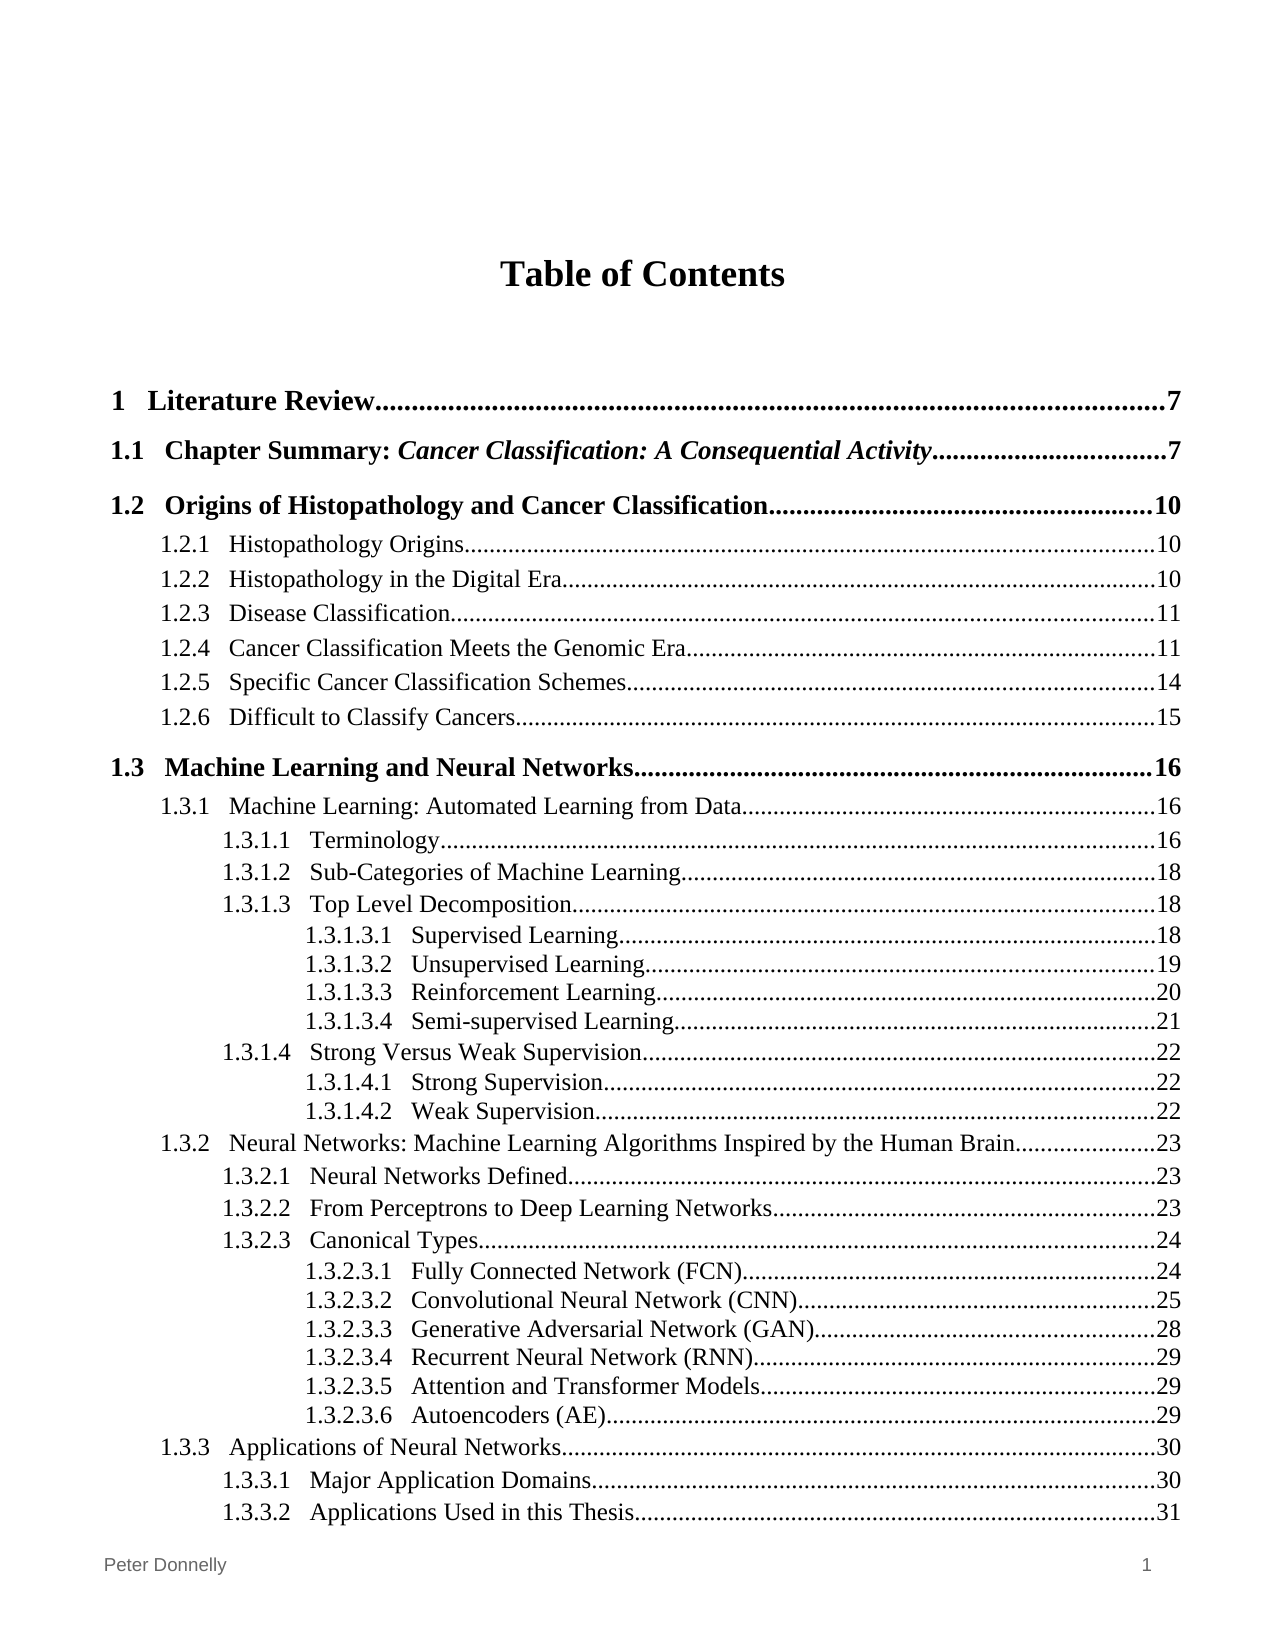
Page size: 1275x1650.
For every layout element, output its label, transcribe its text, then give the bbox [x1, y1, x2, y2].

text 1.3.3.2 Applications Used in this Thesis 31 [216, 1497, 1181, 1526]
text 1.3.1.3.4 Semi-supervised Learning 21 [298, 1006, 1181, 1035]
text 1.3.2.1 Neural Networks Defined 23 [216, 1161, 1181, 1190]
text 1.2.4 Cancer Classification Meets the Genomic Era 11 [154, 633, 1181, 662]
text 1.3.1.4.1 Strong Supervision 22 [298, 1067, 1181, 1096]
text 1.3.2.3.1 Fully Connected Network (FCN) 24 [298, 1256, 1181, 1285]
text 1.3.2.2 From Perceptrons to Deep Learning Networks 23 [216, 1193, 1181, 1222]
text 1.3.2.3.2 Convolutional Neural Network (CNN) 25 [298, 1285, 1181, 1314]
text 1.3.3.1 Major Application Domains 30 [216, 1465, 1181, 1494]
text 1.2.2 Histopathology in the Digital Era 10 [154, 564, 1181, 592]
text 1.3.2.3 Canonical Types 24 [216, 1226, 1181, 1254]
text 1.3.1.3.3 Reinforcement Learning 20 [298, 977, 1181, 1006]
text 1.3.2 Neural Networks: Machine Learning Algorithms Inspired by the Human Brain 23 [154, 1128, 1181, 1156]
text 1.3.1.4 Strong Versus Weak Supervision 22 [216, 1037, 1181, 1065]
text 1.3.1 Machine Learning: Automated Learning from Data 16 [154, 791, 1181, 820]
text 1.3.1.4.2 Weak Supervision 22 [298, 1096, 1181, 1125]
text 1.3.2.3.5 Attention and Transformer Models 29 [298, 1371, 1181, 1400]
text 1.3 Machine Learning and Neural Networks 16 [103, 751, 1181, 782]
text 1.3.3 Applications of Neural Networks 30 [154, 1432, 1181, 1460]
text 1.2.5 Specific Cancer Classification Schemes 14 [154, 667, 1181, 696]
text 1.3.1.3.2 Unsupervised Learning 19 [298, 949, 1181, 977]
text 1.2.3 Disease Classification 11 [154, 598, 1181, 627]
text 1.2.1 Histopathology Origins 10 [154, 529, 1181, 558]
text 1.3.1.3 Top Level Decomposition 18 [216, 889, 1181, 918]
text 1.3.2.3.6 Autoencoders (AE) 29 [298, 1400, 1181, 1429]
text 1.3.1.3.1 Supervised Learning 18 [298, 920, 1181, 949]
text 1.2 Origins of Histopathology and Cancer Classification 10 [103, 489, 1181, 520]
text 1.3.1.1 Terminology 16 [216, 825, 1181, 853]
text 1.1 Chapter Summary: Cancer Classification: A Consequential Activity 7 [103, 434, 1181, 465]
text 1.3.1.2 Sub-Categories of Machine Learning 18 [216, 857, 1181, 886]
text 1 Literature Review 7 [103, 383, 1181, 417]
text 1.2.6 Difficult to Classify Cancers 15 [154, 702, 1181, 731]
subtitle Table of Contents [103, 251, 1181, 294]
text 1.3.2.3.3 Generative Adversarial Network (GAN) 28 [298, 1314, 1181, 1342]
text 1.3.2.3.4 Recurrent Neural Network (RNN) 29 [298, 1342, 1181, 1371]
